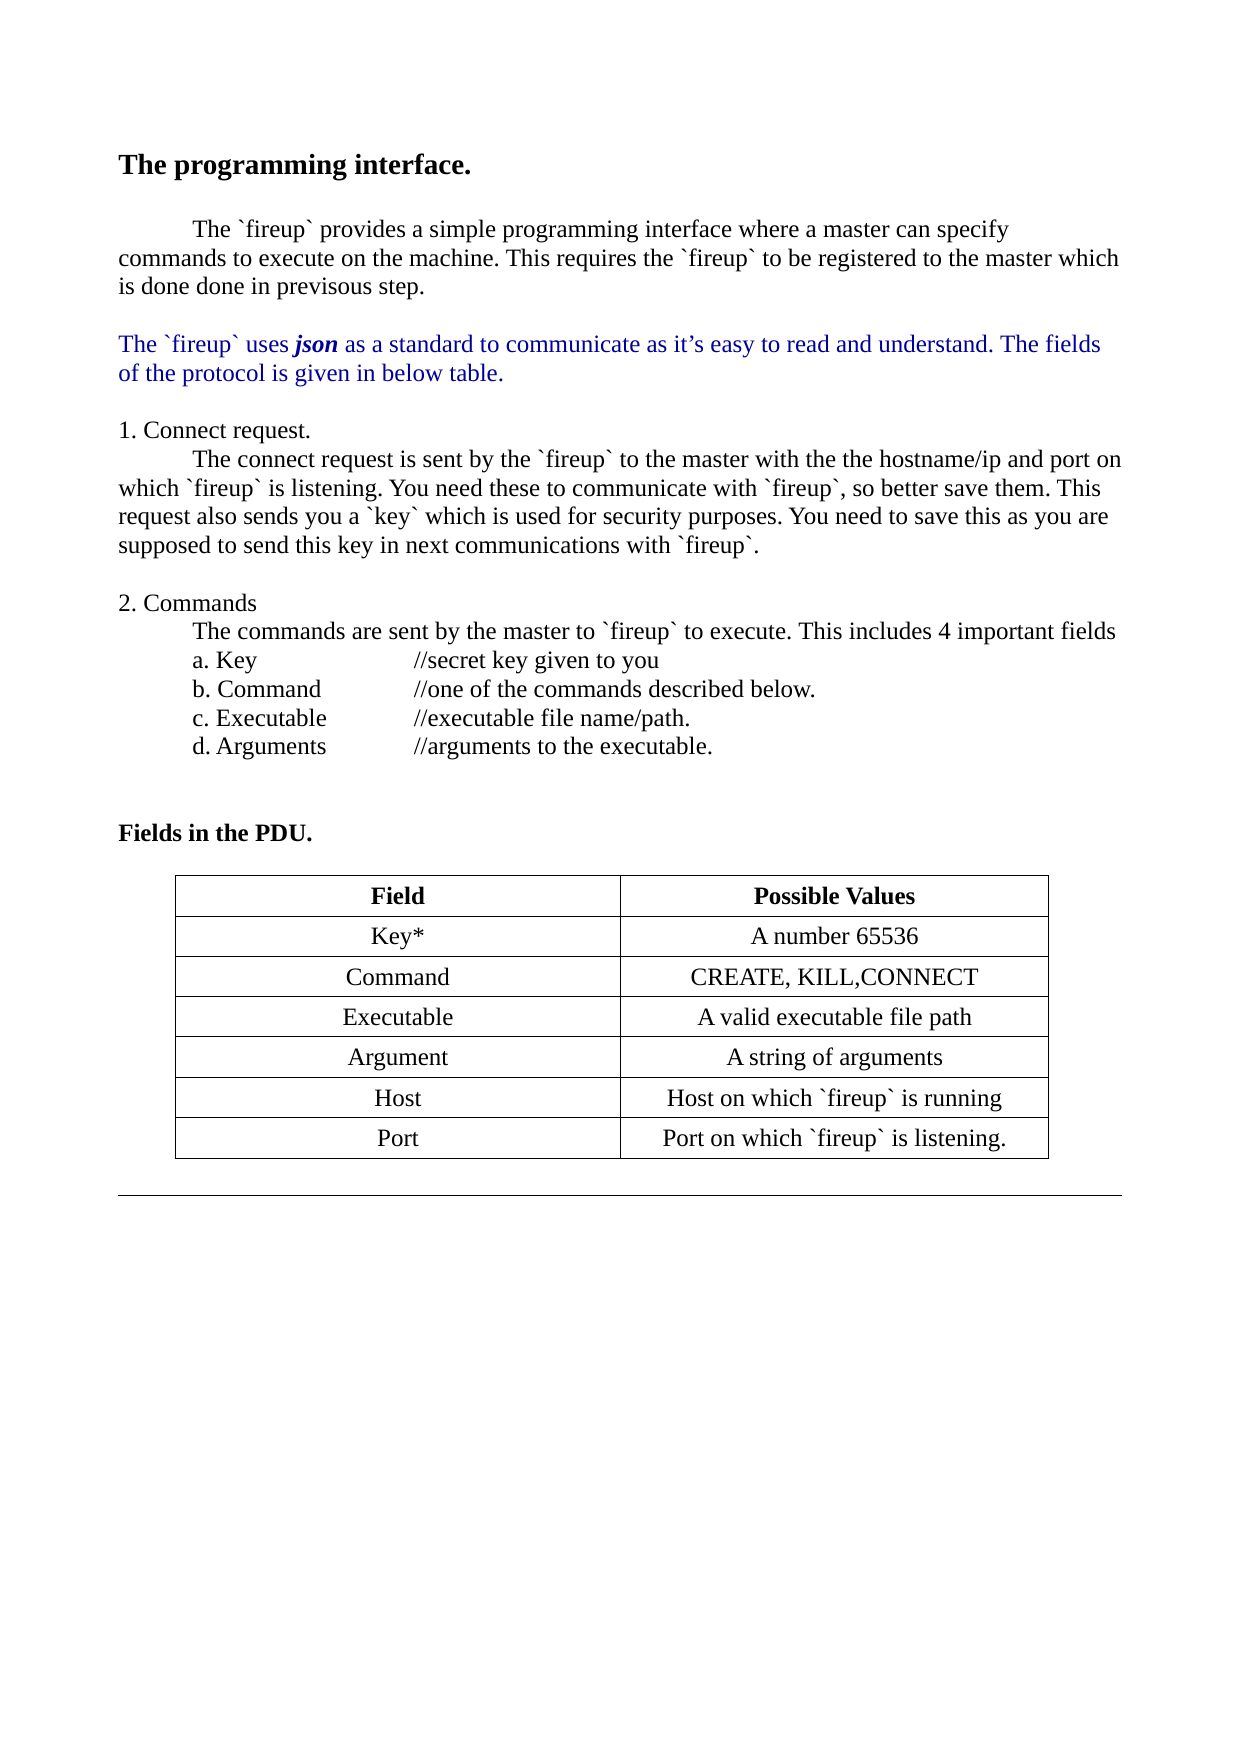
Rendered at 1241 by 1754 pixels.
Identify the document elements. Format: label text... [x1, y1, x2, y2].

text c. Executable //executable file name/path. [118, 703, 1122, 731]
table_cell Argument [176, 1037, 620, 1077]
text d. Arguments //arguments to the executable. [118, 731, 1122, 760]
text The connect request is sent by the `fireup` to the master with the the hostname/ip and port on which `fireup` is listening. You need these to communicate with `fireup`, so better save them. This request also sends you a `key` which is used for security purposes. You need to save this as you are supposed to send this key in next communications with `fireup`. [118, 444, 1122, 559]
table_cell CREATE, KILL,CONNECT [621, 957, 1048, 996]
text b. Command //one of the commands described below. [118, 674, 1122, 703]
table_header Field [176, 876, 620, 916]
table_cell Host on which `fireup` is running [621, 1078, 1048, 1117]
table_cell Command [176, 957, 620, 996]
text The commands are sent by the master to `fireup` to execute. This includes 4 important fields [118, 616, 1122, 645]
table_cell Port on which `fireup` is listening. [621, 1118, 1048, 1157]
table_cell A number 65536 [621, 917, 1048, 956]
table_cell A string of arguments [621, 1037, 1048, 1077]
table_cell Host [176, 1078, 620, 1117]
text The `fireup` uses json as a standard to communicate as it’s easy to read and understand. The fields of the protocol is given in below table. [118, 329, 1122, 386]
table_header Possible Values [621, 876, 1048, 916]
text The programming interface. [118, 147, 1122, 180]
table_cell Port [176, 1118, 620, 1157]
table_cell A valid executable file path [621, 997, 1048, 1036]
text a. Key //secret key given to you [118, 645, 1122, 674]
text 1. Connect request. [118, 415, 1122, 444]
text Fields in the PDU. [118, 818, 1122, 846]
text The `fireup` provides a simple programming interface where a master can specify commands to execute on the machine. This requires the `fireup` to be registered to the master which is done done in previsous step. [118, 214, 1122, 300]
table_cell Key* [176, 917, 620, 956]
text 2. Commands [118, 588, 1122, 616]
table_cell Executable [176, 997, 620, 1036]
